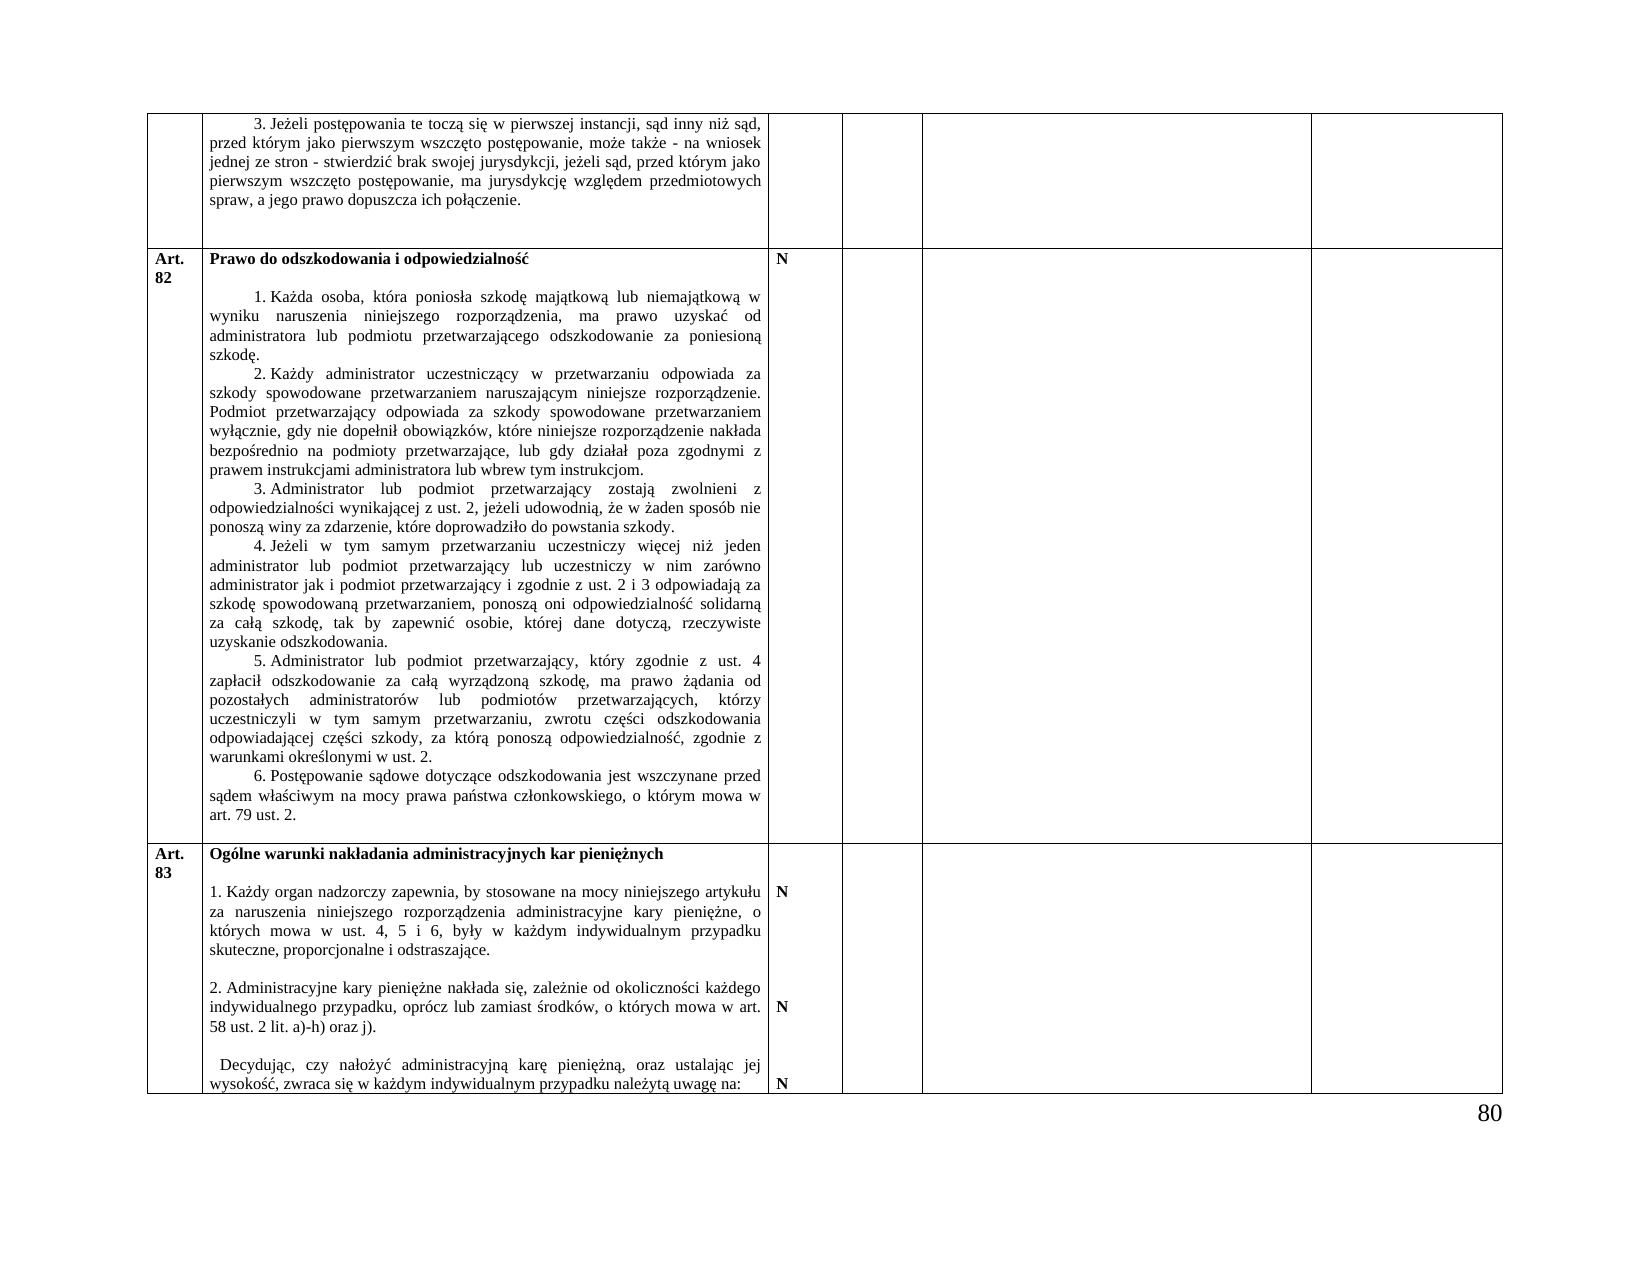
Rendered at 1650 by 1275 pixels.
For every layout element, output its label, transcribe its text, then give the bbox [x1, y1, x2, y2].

table_cell N N N [769, 844, 842, 1093]
table_cell [923, 114, 1311, 248]
table_cell [1312, 249, 1502, 843]
table_cell [148, 114, 202, 248]
table_cell [1312, 114, 1502, 248]
table_cell [843, 844, 922, 1093]
table_cell Prawo do odszkodowania i odpowiedzialność 1. Każda osoba, która poniosła szkodę majątkową lub niemajątkową w wyniku naruszenia niniejszego rozporządzenia, ma prawo uzyskać od administratora lub podmiotu przetwarzającego odszkodowanie za poniesioną szkodę. 2. Każdy administrator uczestniczący w przetwarzaniu odpowiada za szkody spowodowane przetwarzaniem naruszającym niniejsze rozporządzenie. Podmiot przetwarzający odpowiada za szkody spowodowane przetwarzaniem wyłącznie, gdy nie dopełnił obowiązków, które niniejsze rozporządzenie nakłada bezpośrednio na podmioty przetwarzające, lub gdy działał poza zgodnymi z prawem instrukcjami administratora lub wbrew tym instrukcjom. 3. Administrator lub podmiot przetwarzający zostają zwolnieni z odpowiedzialności wynikającej z ust. 2, jeżeli udowodnią, że w żaden sposób nie ponoszą winy za zdarzenie, które doprowadziło do powstania szkody. 4. Jeżeli w tym samym przetwarzaniu uczestniczy więcej niż jeden administrator lub podmiot przetwarzający lub uczestniczy w nim zarówno administrator jak i podmiot przetwarzający i zgodnie z ust. 2 i 3 odpowiadają za szkodę spowodowaną przetwarzaniem, ponoszą oni odpowiedzialność solidarną za całą szkodę, tak by zapewnić osobie, której dane dotyczą, rzeczywiste uzyskanie odszkodowania. 5. Administrator lub podmiot przetwarzający, który zgodnie z ust. 4 zapłacił odszkodowanie za całą wyrządzoną szkodę, ma prawo żądania od pozostałych administratorów lub podmiotów przetwarzających, którzy uczestniczyli w tym samym przetwarzaniu, zwrotu części odszkodowania odpowiadającej części szkody, za którą ponoszą odpowiedzialność, zgodnie z warunkami określonymi w ust. 2. 6. Postępowanie sądowe dotyczące odszkodowania jest wszczynane przed sądem właściwym na mocy prawa państwa członkowskiego, o którym mowa w art. 79 ust. 2. [203, 249, 768, 843]
table_cell [769, 114, 842, 248]
table_cell N [769, 249, 842, 843]
table_cell Art. 82 [148, 249, 202, 843]
table_cell [923, 844, 1311, 1093]
table_cell [843, 249, 922, 843]
table_cell 3. Jeżeli postępowania te toczą się w pierwszej instancji, sąd inny niż sąd, przed którym jako pierwszym wszczęto postępowanie, może także - na wniosek jednej ze stron - stwierdzić brak swojej jurysdykcji, jeżeli sąd, przed którym jako pierwszym wszczęto postępowanie, ma jurysdykcję względem przedmiotowych spraw, a jego prawo dopuszcza ich połączenie. [203, 114, 768, 248]
table_cell [1312, 844, 1502, 1093]
table_cell [843, 114, 922, 248]
table_cell [923, 249, 1311, 843]
table_cell Ogólne warunki nakładania administracyjnych kar pieniężnych 1. Każdy organ nadzorczy zapewnia, by stosowane na mocy niniejszego artykułu za naruszenia niniejszego rozporządzenia administracyjne kary pieniężne, o których mowa w ust. 4, 5 i 6, były w każdym indywidualnym przypadku skuteczne, proporcjonalne i odstraszające. 2. Administracyjne kary pieniężne nakłada się, zależnie od okoliczności każdego indywidualnego przypadku, oprócz lub zamiast środków, o których mowa w art. 58 ust. 2 lit. a)-h) oraz j). Decydując, czy nałożyć administracyjną karę pieniężną, oraz ustalając jej wysokość, zwraca się w każdym indywidualnym przypadku należytą uwagę na: [203, 844, 768, 1093]
table_cell Art. 83 [148, 844, 202, 1093]
